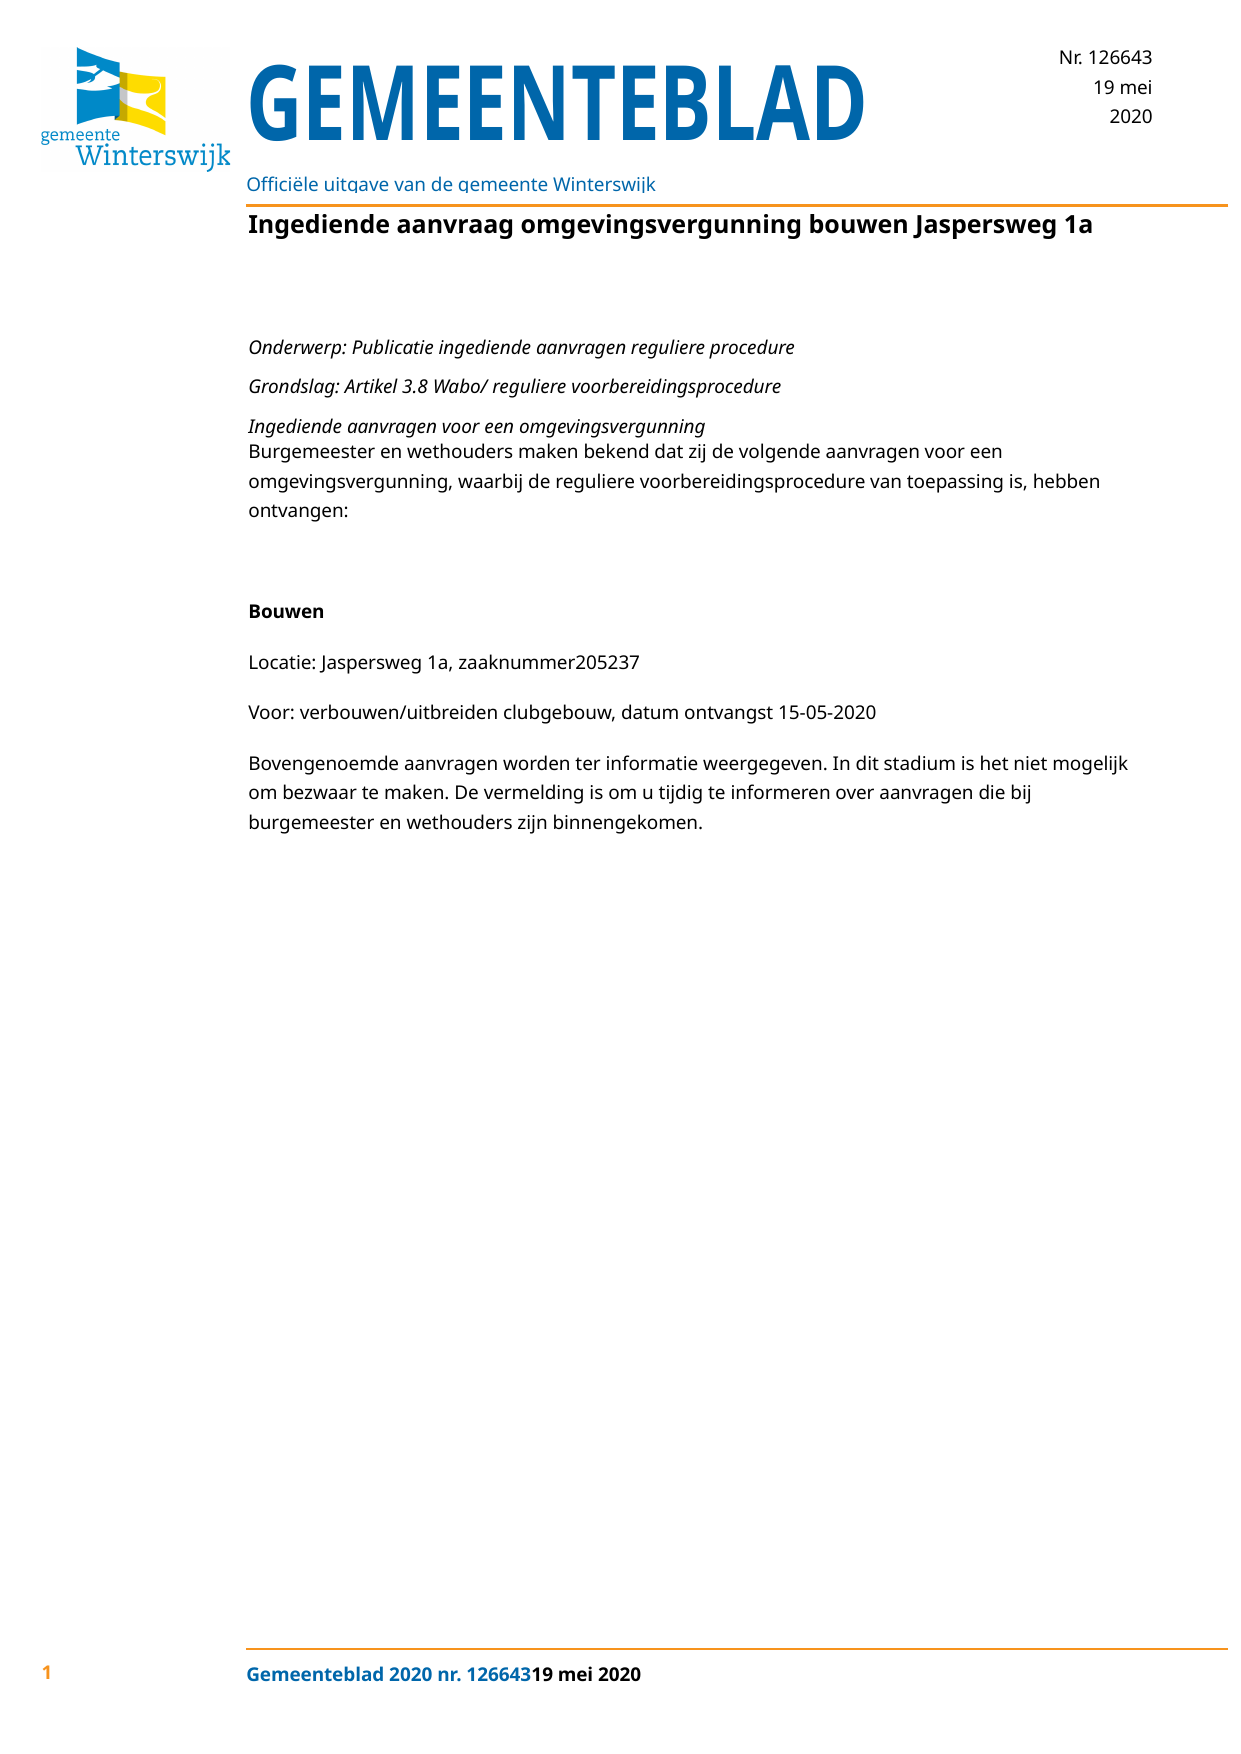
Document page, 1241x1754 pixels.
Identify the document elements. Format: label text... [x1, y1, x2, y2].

text Bovengenoemde aanvragen worden ter informatie weergegeven. In dit stadium is het niet mogelijk om bezwaar te maken. De vermelding is om u tijdig te informeren over aanvragen die bij burgemeester en wethouders zijn binnengekomen. [248, 750, 1152, 835]
text Locatie: Jaspersweg 1a, zaaknummer205237 [248, 649, 1152, 675]
text Onderwerp: Publicatie ingediende aanvragen reguliere procedure [248, 334, 1152, 360]
text Grondslag: Artikel 3.8 Wabo/ reguliere voorbereidingsprocedure [248, 373, 1152, 399]
picture [41, 47, 231, 172]
text Bouwen [248, 598, 1152, 624]
text Voor: verbouwen/uitbreiden clubgebouw, datum ontvangst 15-05-2020 [248, 699, 1152, 725]
text Burgemeester en wethouders maken bekend dat zij de volgende aanvragen voor een omgevingsvergunning, waarbij de reguliere voorbereidingsprocedure van toepassing is, hebben ontvangen: [248, 438, 1152, 523]
text Ingediende aanvraag omgevingsvergunning bouwen Jaspersweg 1a [248, 207, 1152, 241]
text Ingediende aanvragen voor een omgevingsvergunning [248, 413, 1152, 438]
picture [225, 153, 231, 162]
